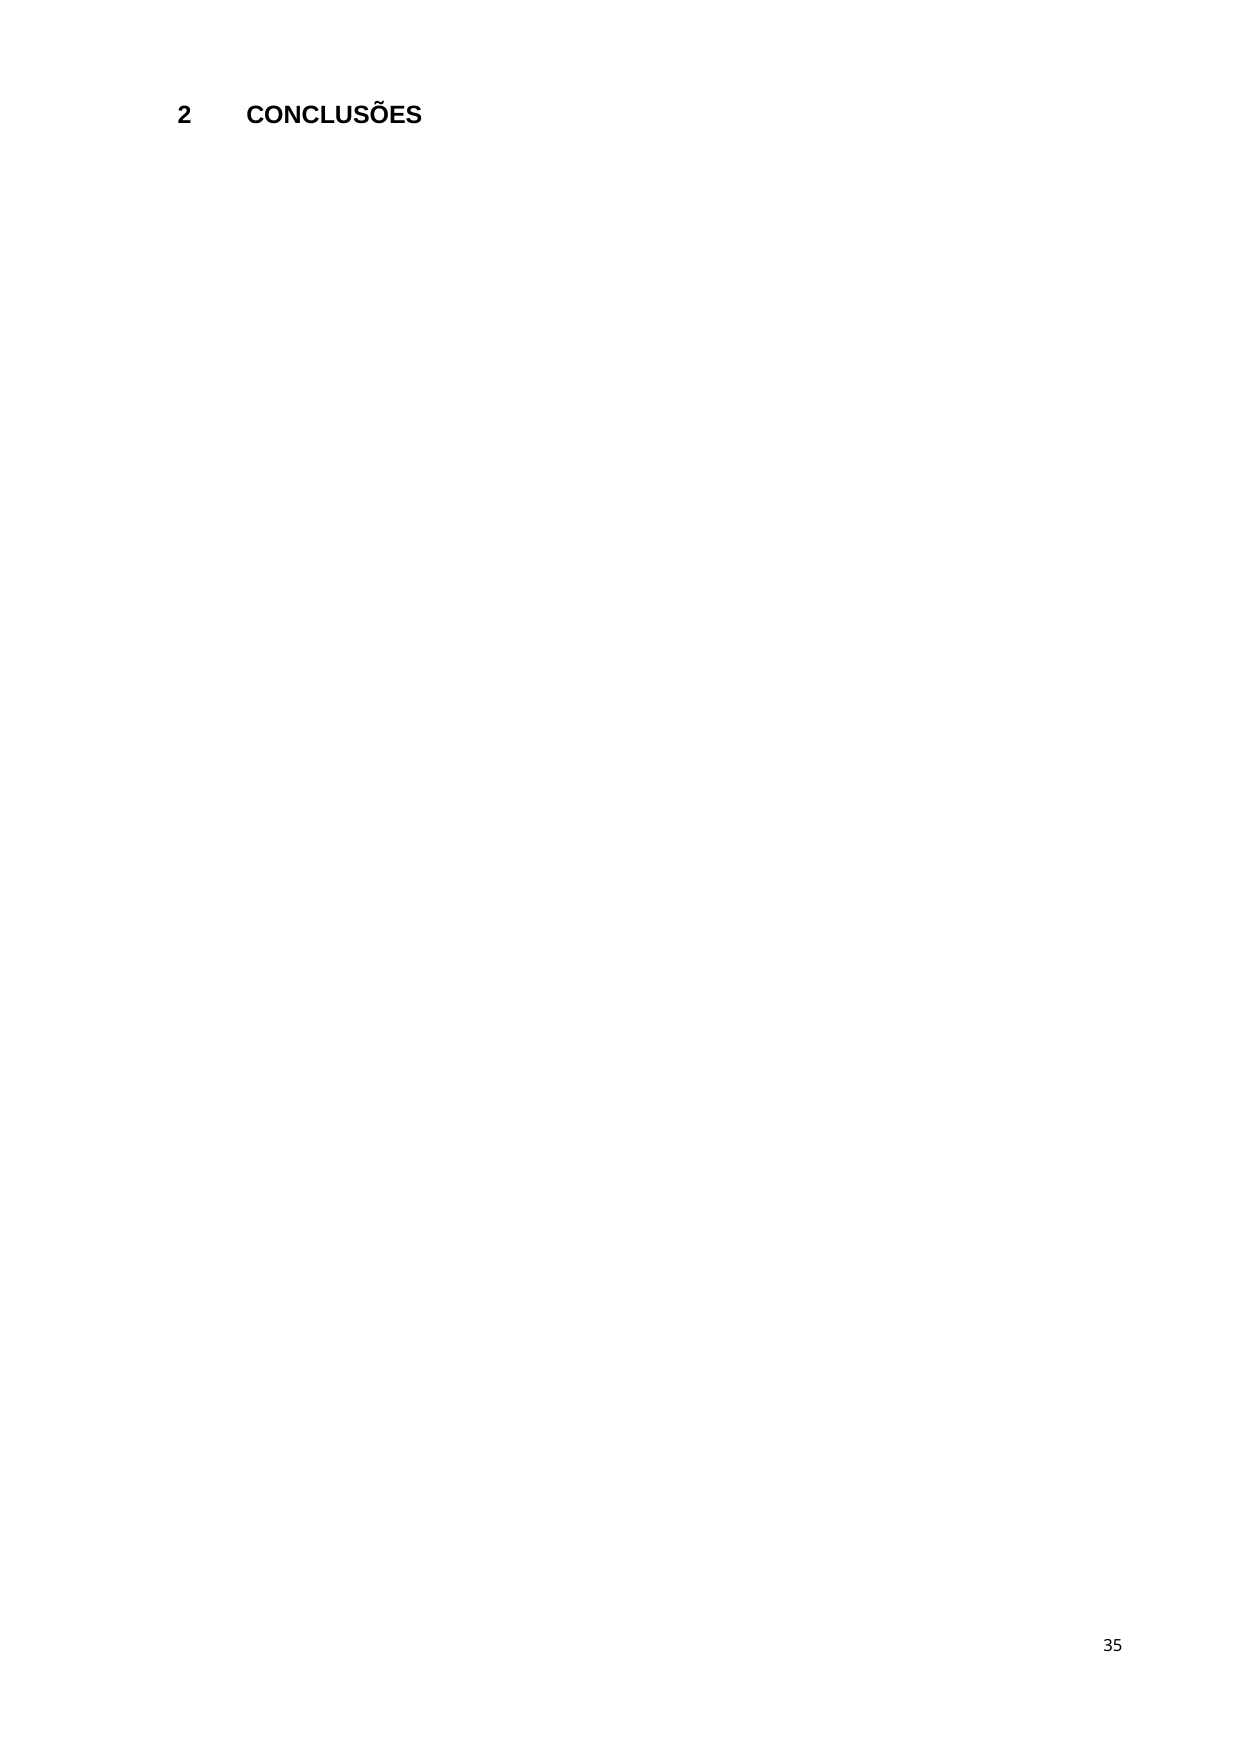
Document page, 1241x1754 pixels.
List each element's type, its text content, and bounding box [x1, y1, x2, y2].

list CONCLUSÕES [177, 100, 1122, 129]
